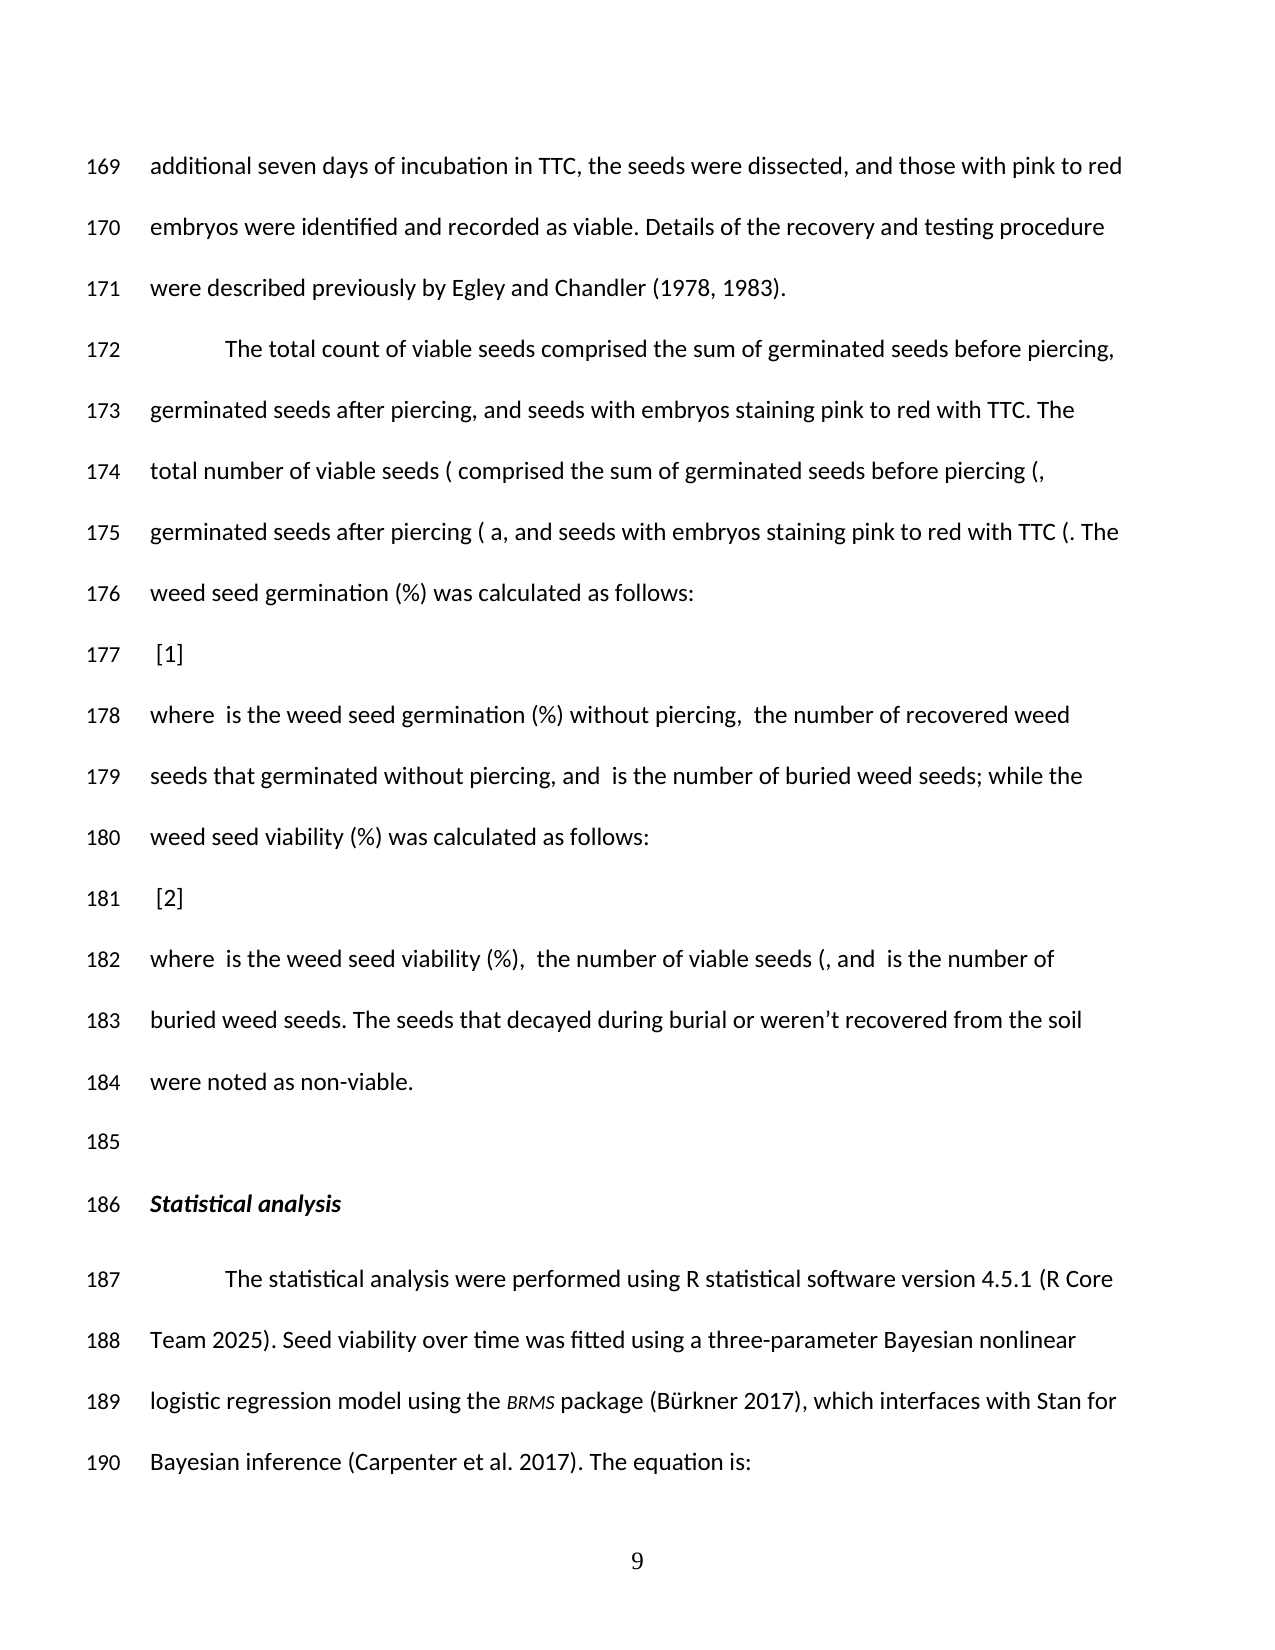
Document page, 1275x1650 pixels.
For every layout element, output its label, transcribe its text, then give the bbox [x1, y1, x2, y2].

text The total count of viable seeds comprised the sum of germinated seeds before piercing, germinated seeds after piercing, and seeds with embryos staining pink to red with TTC. The total number of viable seeds ( comprised the sum of germinated seeds before piercing (, germinated seeds after piercing ( a, and seeds with embryos staining pink to red with TTC (. The weed seed germination (%) was calculated as follows: [150, 333, 1125, 608]
text where is the weed seed viability (%), the number of viable seeds (, and is the number of buried weed seeds. The seeds that decayed during burial or weren’t recovered from the soil were noted as non-viable. [150, 943, 1125, 1096]
text [2] [150, 882, 1125, 913]
text where is the weed seed germination (%) without piercing, the number of recovered weed seeds that germinated without piercing, and is the number of buried weed seeds; while the weed seed viability (%) was calculated as follows: [150, 699, 1125, 852]
text [1] [150, 638, 1125, 669]
text Statistical analysis [150, 1188, 1125, 1218]
text The statistical analysis were performed using R statistical software version 4.5.1 (R Core Team 2025). Seed viability over time was fitted using a three-parameter Bayesian nonlinear logistic regression model using the brms package (Bürkner 2017), which interfaces with Stan for Bayesian inference (Carpenter et al. 2017). The equation is: [150, 1263, 1125, 1477]
text additional seven days of incubation in TTC, the seeds were dissected, and those with pink to red embryos were identified and recorded as viable. Details of the recovery and testing procedure were described previously by Egley and Chandler (1978, 1983). [150, 150, 1125, 303]
